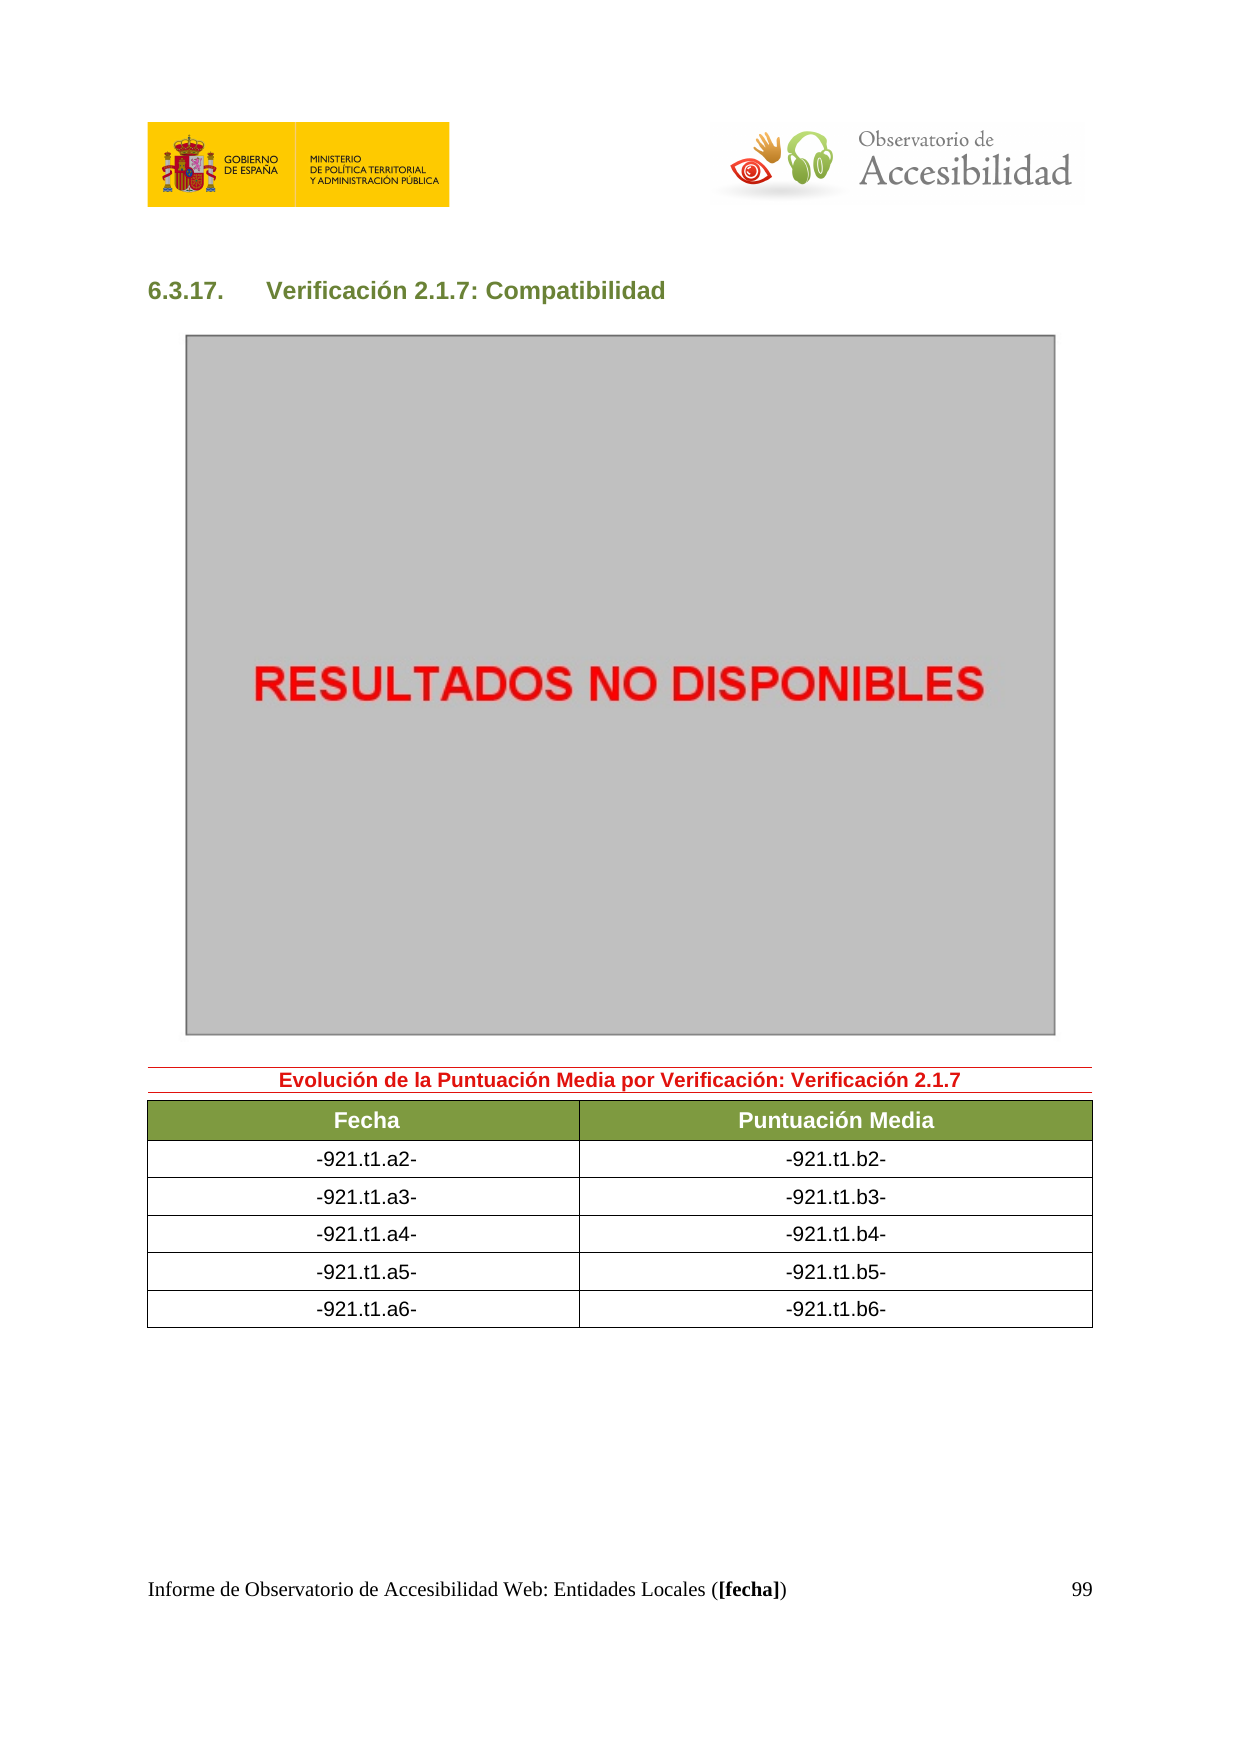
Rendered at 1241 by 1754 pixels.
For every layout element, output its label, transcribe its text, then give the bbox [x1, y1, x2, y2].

table_cell -921.t1.a6- [148, 1291, 579, 1327]
picture [147, 122, 450, 207]
picture [710, 122, 1086, 205]
table_cell -921.t1.b2- [580, 1141, 1092, 1177]
table_cell -921.t1.b4- [580, 1216, 1092, 1252]
table_cell -921.t1.b3- [580, 1178, 1092, 1215]
text Evolución de la Puntuación Media por Verificación: Verificación 2.1.7 [148, 1068, 1092, 1092]
list Verificación 2.1.7: Compatibilidad [148, 276, 1092, 304]
table_header Fecha [148, 1101, 579, 1140]
picture [178, 332, 1062, 1042]
table_cell -921.t1.a2- [148, 1141, 579, 1177]
table_cell -921.t1.a3- [148, 1178, 579, 1215]
table_cell -921.t1.b5- [580, 1253, 1092, 1290]
table_header Puntuación Media [580, 1101, 1092, 1140]
table_cell -921.t1.a4- [148, 1216, 579, 1252]
table_cell -921.t1.a5- [148, 1253, 579, 1290]
table_cell -921.t1.b6- [580, 1291, 1092, 1327]
